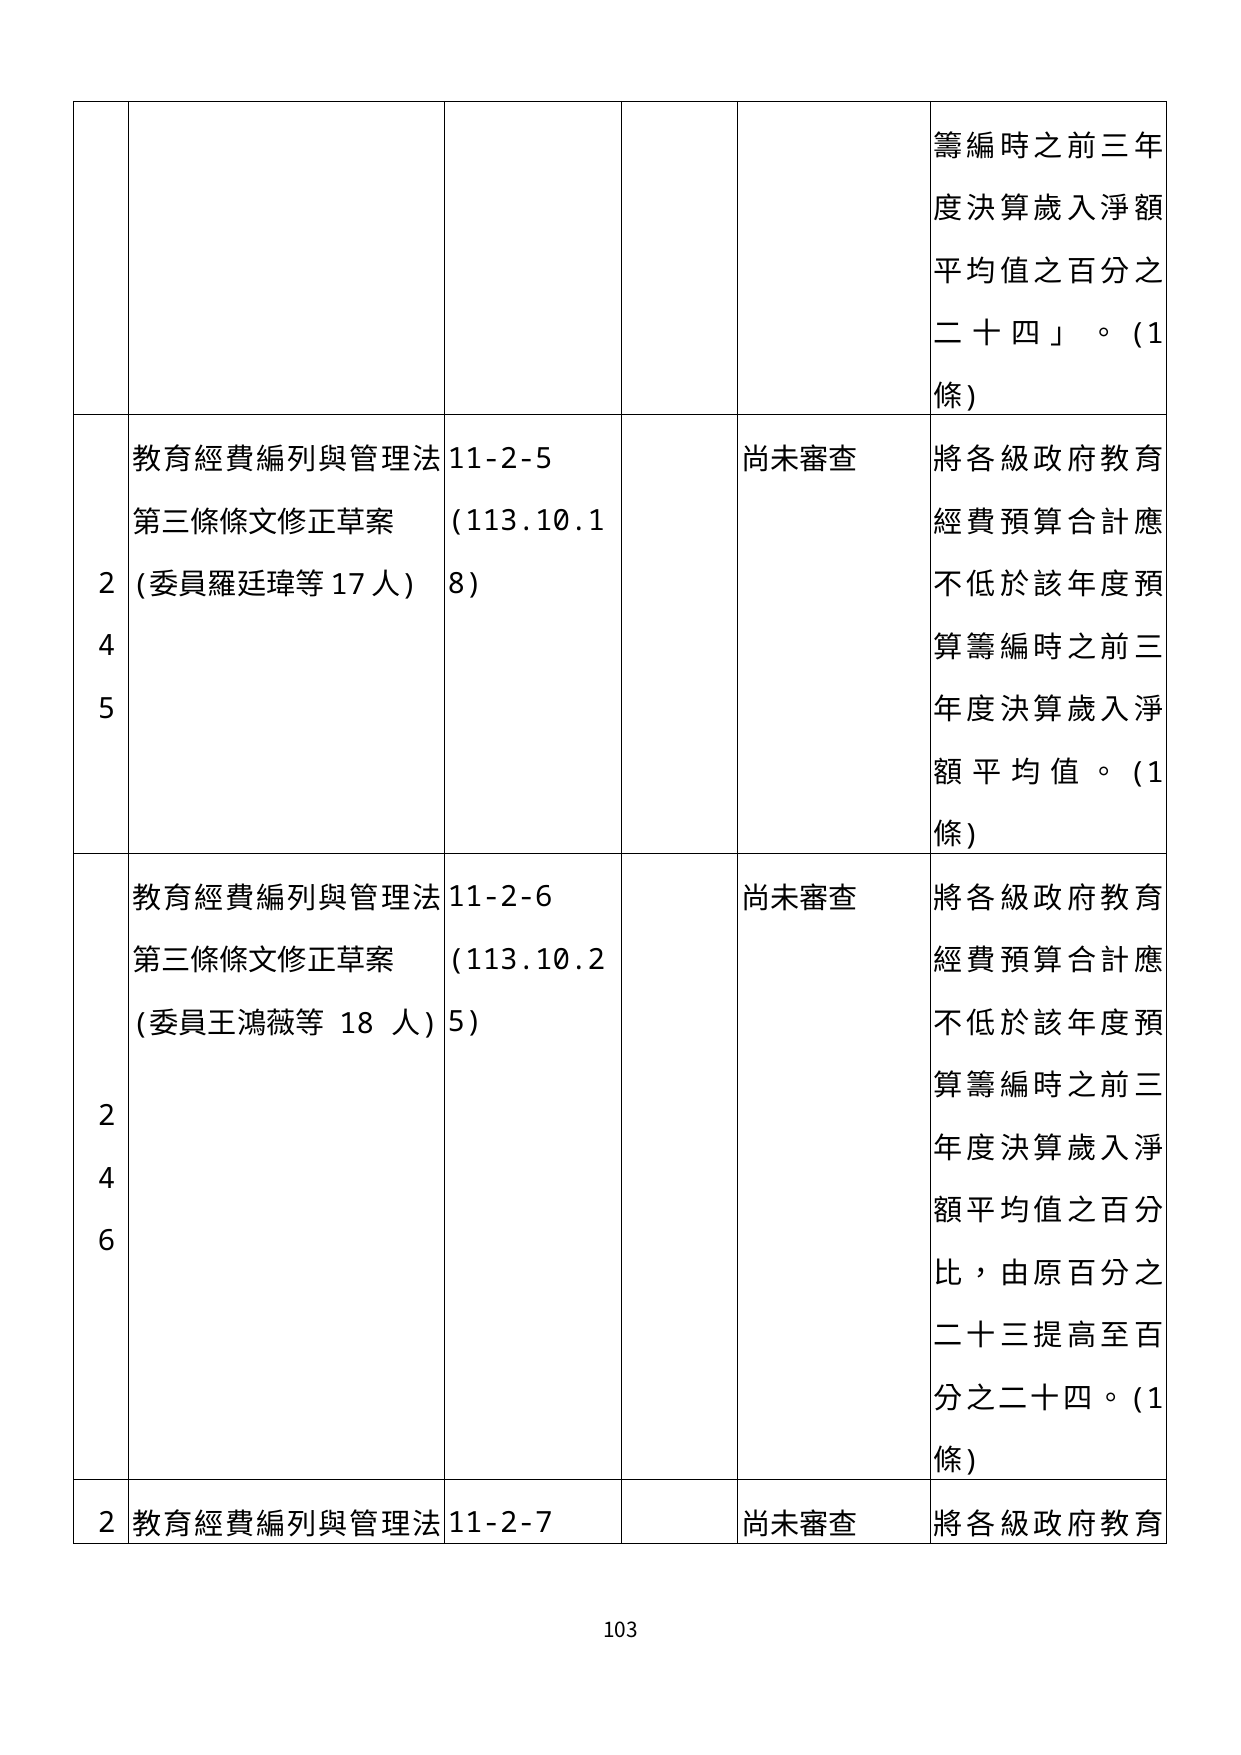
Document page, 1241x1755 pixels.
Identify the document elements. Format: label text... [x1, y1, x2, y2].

table_cell 將各級政府教育 [931, 1480, 1166, 1542]
table_cell 教育經費編列與管理法第三條條文修正草案 (委員王鴻薇等 18 人) [129, 854, 444, 1479]
table_cell [622, 854, 737, 1479]
table_cell [74, 102, 128, 414]
table_cell 將各級政府教育經費預算合計應不低於該年度預算籌編時之前三年度決算歲入淨額平均值之百分比，由原百分之二十三提高至百分之二十四。(1條) [931, 854, 1166, 1479]
table_cell [622, 102, 737, 414]
table_cell [738, 102, 930, 414]
table_cell [445, 102, 621, 414]
table_cell 尚未審查 [738, 1480, 930, 1542]
table_cell [622, 415, 737, 853]
table_cell 尚未審查 [738, 854, 930, 1479]
table_cell 教育經費編列與管理法 [129, 1480, 444, 1542]
table_cell 11-2-5 (113.10.18) [445, 415, 621, 853]
table_cell 將各級政府教育經費預算合計應不低於該年度預算籌編時之前三年度決算歲入淨額平均值。(1條) [931, 415, 1166, 853]
table_cell [74, 854, 128, 1479]
table_cell 尚未審查 [738, 415, 930, 853]
table_cell [74, 415, 128, 853]
table_cell 11-2-6 (113.10.25) [445, 854, 621, 1479]
table_cell 教育經費編列與管理法第三條條文修正草案 (委員羅廷瑋等17人) [129, 415, 444, 853]
table_cell [129, 102, 444, 414]
table_cell 11-2-7 [445, 1480, 621, 1542]
table_cell [74, 1480, 128, 1542]
table_cell [622, 1480, 737, 1542]
table_cell 籌編時之前三年度決算歲入淨額平均值之百分之二十四」。(1條) [931, 102, 1166, 414]
